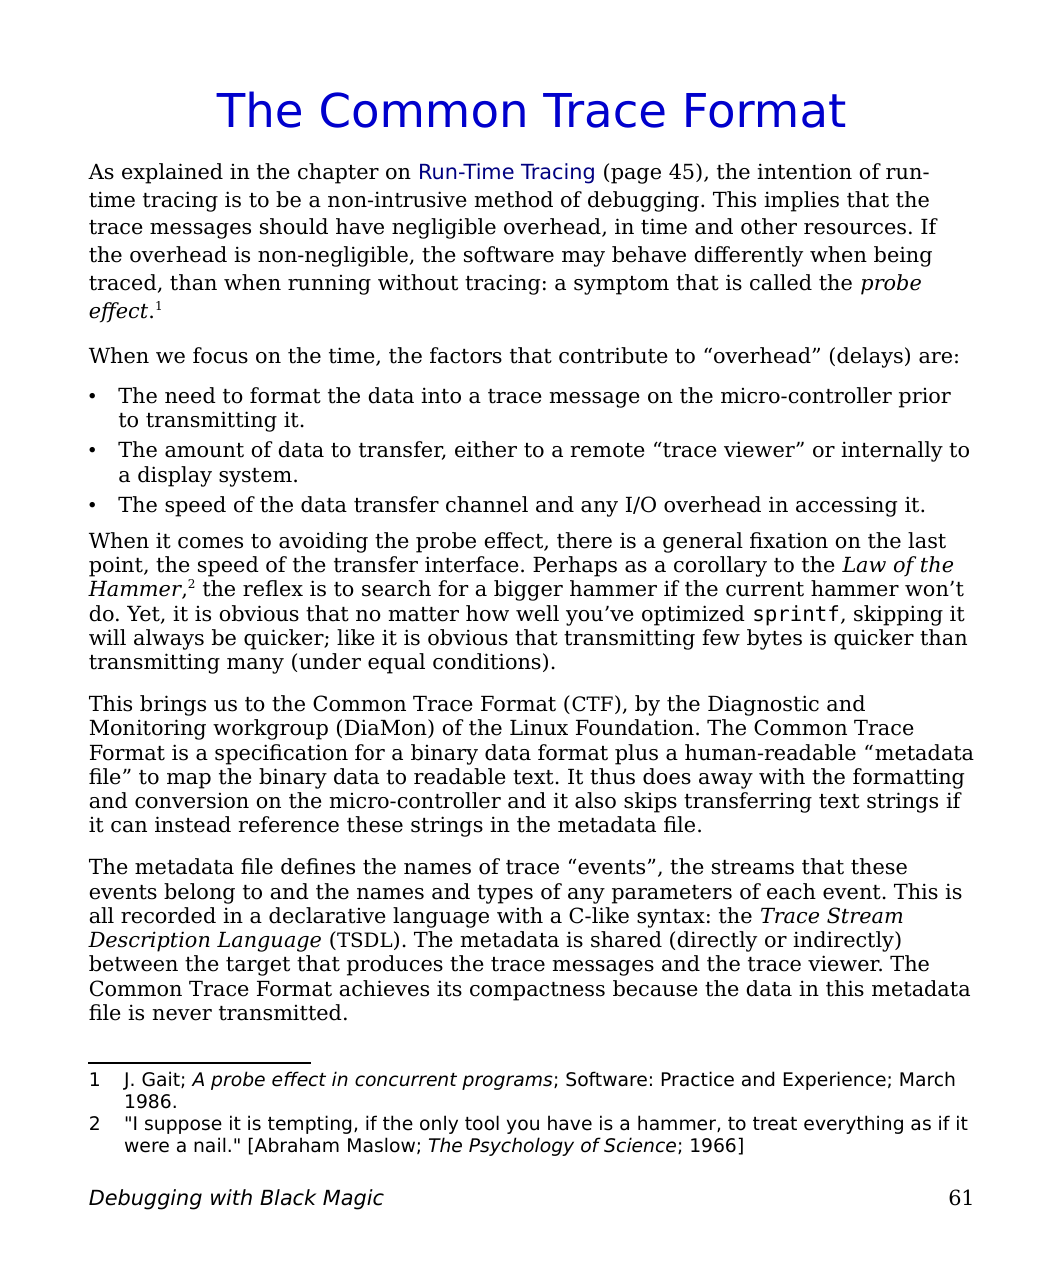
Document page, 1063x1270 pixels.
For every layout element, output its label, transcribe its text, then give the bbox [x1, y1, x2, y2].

list The need to format the data into a trace message on the micro-controller prior to transmitting it. [88, 384, 974, 432]
text This brings us to the Common Trace Format (CTF), by the Diagnostic and Monitoring workgroup (DiaMon) of the Linux Foundation. The Common Trace Format is a specification for a binary data format plus a human-readable “metadata file” to map the binary data to readable text. It thus does away with the formatting and conversion on the micro-controller and it also skips transferring text strings if it can instead reference these strings in the metadata file. [88, 692, 974, 838]
subtitle The Common Trace Format [88, 84, 974, 138]
text The metadata file defines the names of trace “events”, the streams that these events belong to and the names and types of any parameters of each event. This is all recorded in a declarative language with a C-like syntax: the Trace Stream Description Language (TSDL). The metadata is shared (directly or indirectly) between the target that produces the trace messages and the trace viewer. The Common Trace Format achieves its compactness because the data in this metadata file is never transmitted. [88, 855, 974, 1025]
text J. Gait; A probe effect in concurrent programs; Software: Practice and Experience; March 1986. [88, 1069, 974, 1113]
list The amount of data to transfer, either to a remote “trace viewer” or internally to a display system. [88, 438, 974, 487]
text When we focus on the time, the factors that contribute to “overhead” (delays) are: [88, 344, 974, 369]
text When it comes to avoiding the probe effect, there is a general fixation on the last point, the speed of the transfer interface. Perhaps as a corollary to the Law of the Hammer, the reflex is to search for a bigger hammer if the current hammer won’t do. Yet, it is obvious that no matter how well you’ve optimized sprintf, skipping it will always be quicker; like it is obvious that transmitting few bytes is quicker than transmitting many (under equal conditions). [88, 529, 974, 674]
list The speed of the data transfer channel and any I/O overhead in accessing it. [88, 493, 974, 517]
text "I suppose it is tempting, if the only tool you have is a hammer, to treat everything as if it were a nail." [Abraham Maslow; The Psychology of Science; 1966] [88, 1113, 974, 1157]
text As explained in the chapter on Run-Time Tracing (page 45), the intention of run-time tracing is to be a non-intrusive method of debugging. This implies that the trace messages should have negligible overhead, in time and other resources. If the overhead is non-negligible, the software may behave differently when being traced, than when running without tracing: a symptom that is called the probe effect. [88, 160, 974, 323]
